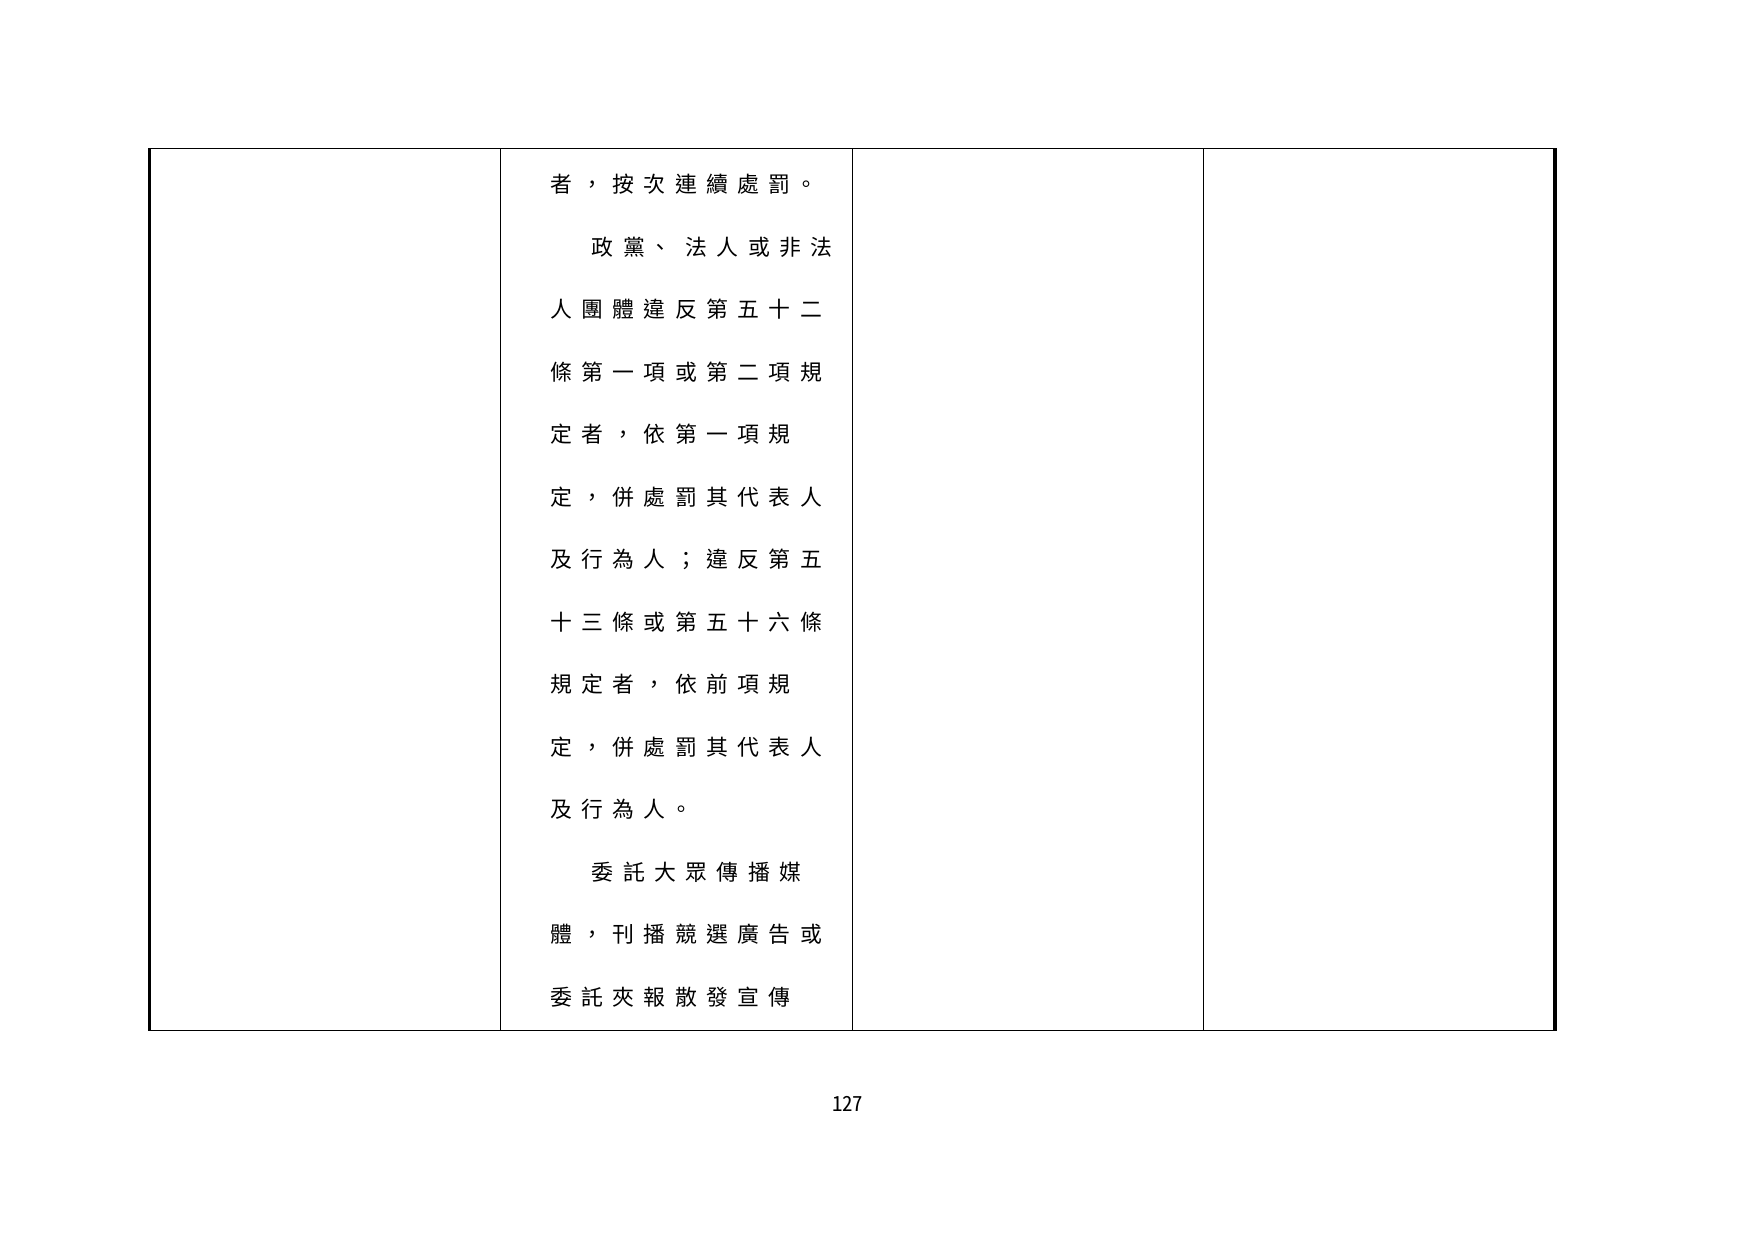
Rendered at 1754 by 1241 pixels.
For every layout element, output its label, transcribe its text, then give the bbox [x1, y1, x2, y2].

table_cell [151, 149, 500, 1030]
table_cell [1204, 149, 1553, 1030]
table_cell [853, 149, 1203, 1030]
table_cell 者，按次連續處罰。 政黨、法人或非法人團體違反第五十二條第一項或第二項規定者，依第一項規定，併處罰其代表人及行為人；違反第五十三條或第五十六條規定者，依前項規定，併處罰其代表人及行為人。 委託大眾傳播媒體，刊播競選廣告或委託夾報散發宣傳 [501, 149, 852, 1030]
